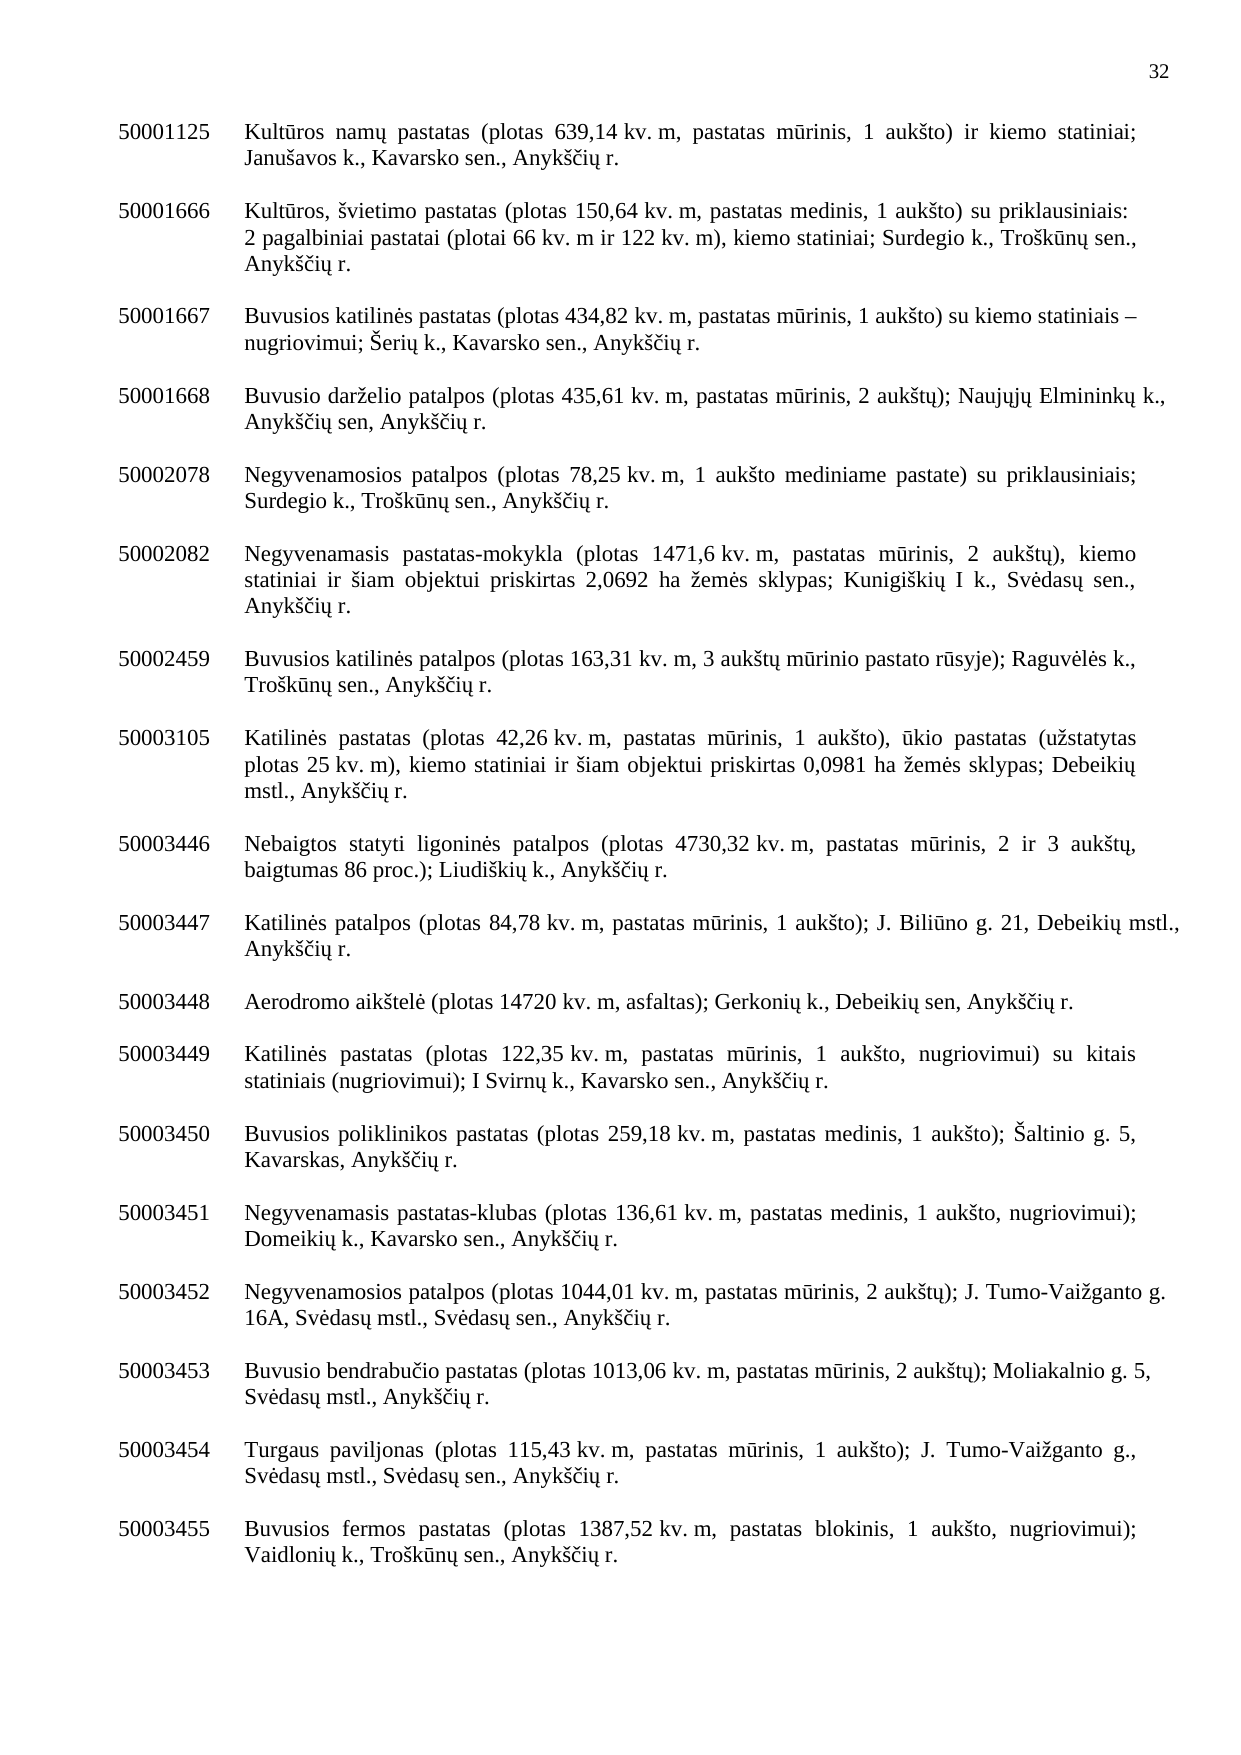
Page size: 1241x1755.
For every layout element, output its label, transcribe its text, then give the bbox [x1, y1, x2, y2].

table_cell [1148, 1041, 1163, 1093]
table_cell [1198, 1515, 1240, 1568]
table_cell [1193, 303, 1198, 355]
table_cell [1148, 197, 1163, 276]
table_cell [1198, 1410, 1240, 1436]
table_cell [101, 619, 1198, 645]
table_cell [1163, 303, 1178, 355]
table_cell [1163, 830, 1178, 882]
table_cell 50003453 [101, 1357, 233, 1409]
table_cell Negyvenamosios patalpos (plotas 78,25 kv. m, 1 aukšto mediniame pastate) su priklausiniais; Surdegio k., Troškūnų sen., Anykščių r. [233, 461, 1148, 513]
table_cell [1193, 118, 1198, 171]
table_cell [1163, 1436, 1178, 1488]
table_cell [101, 698, 1198, 724]
table_cell [1148, 988, 1163, 1014]
table_cell [1148, 303, 1163, 355]
table_cell 50003450 [101, 1120, 233, 1172]
table_cell 50001667 [101, 303, 233, 355]
table_cell [1198, 1172, 1240, 1199]
table_cell [1163, 1357, 1178, 1409]
table_cell [1163, 1515, 1178, 1568]
table_cell 50001668 [101, 382, 233, 434]
table_cell [1198, 1568, 1240, 1594]
table_cell [1198, 883, 1240, 909]
table_cell [1178, 988, 1192, 1014]
table_cell [1193, 1199, 1198, 1251]
table_cell [1193, 197, 1198, 276]
table_cell [1198, 1199, 1240, 1251]
table_cell Buvusio darželio patalpos (plotas 435,61 kv. m, pastatas mūrinis, 2 aukštų); Naujųjų Elmininkų k., Anykščių sen, Anykščių r. [233, 382, 1178, 434]
table_cell [1178, 303, 1192, 355]
table_cell [1193, 1120, 1198, 1172]
table_cell [1163, 1041, 1178, 1093]
table_cell [1198, 1436, 1240, 1488]
table_cell 50003451 [101, 1199, 233, 1251]
table_cell [101, 1014, 1198, 1041]
table_cell [1178, 1041, 1192, 1093]
table_cell 50001666 [101, 197, 233, 276]
table_cell [1148, 1199, 1163, 1251]
table_cell [1198, 698, 1240, 724]
table_cell [101, 514, 1198, 540]
table_cell [1178, 645, 1192, 698]
table_cell [1198, 197, 1240, 276]
table_cell [101, 1568, 1198, 1594]
table_cell [1148, 118, 1163, 171]
table_cell [1148, 461, 1163, 513]
table_cell 50003105 [101, 724, 233, 803]
table_cell Negyvenamasis pastatas-klubas (plotas 136,61 kv. m, pastatas medinis, 1 aukšto, nugriovimui); Domeikių k., Kavarsko sen., Anykščių r. [233, 1199, 1148, 1251]
table_cell [1148, 1515, 1163, 1568]
table_cell [1148, 1436, 1163, 1488]
table_cell [1198, 803, 1240, 830]
table_cell Kultūros, švietimo pastatas (plotas 150,64 kv. m, pastatas medinis, 1 aukšto) su priklausiniais: 2 pagalbiniai pastatai (plotai 66 kv. m ir 122 kv. m), kiemo statiniai; Surdegio k., Troškūnų sen., Anykščių r. [233, 197, 1148, 276]
table_cell [1198, 1014, 1240, 1041]
table_cell Kultūros namų pastatas (plotas 639,14 kv. m, pastatas mūrinis, 1 aukšto) ir kiemo statiniai; Janušavos k., Kavarsko sen., Anykščių r. [233, 118, 1148, 171]
table_cell [1198, 1120, 1240, 1172]
table_cell [101, 883, 1198, 909]
table_cell [101, 1410, 1198, 1436]
table_cell [1178, 830, 1192, 882]
table_cell 50003448 [101, 988, 233, 1014]
table_cell 50002078 [101, 461, 233, 513]
table_cell Aerodromo aikštelė (plotas 14720 kv. m, asfaltas); Gerkonių k., Debeikių sen, Anykščių r. [233, 988, 1148, 1014]
table_cell [101, 276, 1198, 303]
table_cell [101, 1172, 1198, 1199]
table_cell [1163, 1120, 1178, 1172]
table_cell [1198, 303, 1240, 355]
table_cell [1193, 1357, 1198, 1409]
table_cell 50003452 [101, 1278, 233, 1330]
table_cell [1193, 1041, 1198, 1093]
table_cell [1163, 118, 1178, 171]
table_cell [1193, 540, 1198, 619]
table_cell [1198, 1278, 1240, 1330]
table_cell [101, 1251, 1198, 1278]
table_cell 50003454 [101, 1436, 233, 1488]
table_cell [1198, 1251, 1240, 1278]
table_cell 50001125 [101, 118, 233, 171]
table_cell [1178, 118, 1192, 171]
table_cell Buvusios katilinės pastatas (plotas 434,82 kv. m, pastatas mūrinis, 1 aukšto) su kiemo statiniais – nugriovimui; Šerių k., Kavarsko sen., Anykščių r. [233, 303, 1148, 355]
table_cell [1193, 1436, 1198, 1488]
table_cell 50003446 [101, 830, 233, 882]
table_cell [101, 1093, 1198, 1119]
table_cell [1163, 540, 1178, 619]
table_cell [1198, 382, 1240, 434]
table_cell [1198, 461, 1240, 513]
table_cell Buvusio bendrabučio pastatas (plotas 1013,06 kv. m, pastatas mūrinis, 2 aukštų); Moliakalnio g. 5, Svėdasų mstl., Anykščių r. [233, 1357, 1163, 1409]
table_cell [1198, 355, 1240, 382]
table_cell [1198, 434, 1240, 461]
table_cell [1198, 909, 1240, 961]
table_cell [101, 961, 1198, 988]
table_cell [1198, 514, 1240, 540]
table_cell Turgaus paviljonas (plotas 115,43 kv. m, pastatas mūrinis, 1 aukšto); J. Tumo-Vaižganto g., Svėdasų mstl., Svėdasų sen., Anykščių r. [233, 1436, 1148, 1488]
table_cell [1193, 830, 1198, 882]
table_cell Buvusios fermos pastatas (plotas 1387,52 kv. m, pastatas blokinis, 1 aukšto, nugriovimui); Vaidlonių k., Troškūnų sen., Anykščių r. [233, 1515, 1148, 1568]
table_cell [1193, 1278, 1198, 1330]
table_cell [1198, 1093, 1240, 1119]
table_cell [1178, 1357, 1192, 1409]
table_cell [1163, 724, 1178, 803]
table_cell [101, 803, 1198, 830]
table_cell [1163, 197, 1178, 276]
table_cell [1193, 988, 1198, 1014]
table_cell [1163, 645, 1178, 698]
table_cell [1148, 645, 1163, 698]
table_cell Negyvenamasis pastatas-mokykla (plotas 1471,6 kv. m, pastatas mūrinis, 2 aukštų), kiemo statiniai ir šiam objektui priskirtas 2,0692 ha žemės sklypas; Kunigiškių I k., Svėdasų sen., Anykščių r. [233, 540, 1148, 619]
table_cell [1178, 540, 1192, 619]
table_cell [101, 434, 1198, 461]
table_cell [1193, 645, 1198, 698]
table_cell [1178, 1199, 1192, 1251]
table_cell [1193, 382, 1198, 434]
table_cell [1178, 1436, 1192, 1488]
table_cell [1148, 724, 1163, 803]
table_cell [101, 1330, 1198, 1357]
table_cell [1193, 461, 1198, 513]
table_cell [1198, 961, 1240, 988]
table_cell [1178, 197, 1192, 276]
table_cell [1178, 382, 1192, 434]
table_cell [1148, 830, 1163, 882]
table_cell [1163, 1199, 1178, 1251]
table_cell [1198, 1041, 1240, 1093]
table_cell Katilinės patalpos (plotas 84,78 kv. m, pastatas mūrinis, 1 aukšto); J. Biliūno g. 21, Debeikių mstl., Anykščių r. [233, 909, 1192, 961]
table_cell [1178, 1278, 1192, 1330]
table_cell [1198, 1357, 1240, 1409]
table_cell Katilinės pastatas (plotas 42,26 kv. m, pastatas mūrinis, 1 aukšto), ūkio pastatas (užstatytas plotas 25 kv. m), kiemo statiniai ir šiam objektui priskirtas 0,0981 ha žemės sklypas; Debeikių mstl., Anykščių r. [233, 724, 1148, 803]
table_cell [1163, 988, 1178, 1014]
table_cell [101, 1489, 1198, 1515]
table_cell Buvusios poliklinikos pastatas (plotas 259,18 kv. m, pastatas medinis, 1 aukšto); Šaltinio g. 5, Kavarskas, Anykščių r. [233, 1120, 1148, 1172]
table_cell [101, 171, 1198, 197]
table_cell [1198, 118, 1240, 171]
table_cell [1198, 171, 1240, 197]
table_cell [1193, 724, 1198, 803]
table_cell Nebaigtos statyti ligoninės patalpos (plotas 4730,32 kv. m, pastatas mūrinis, 2 ir 3 aukštų, baigtumas 86 proc.); Liudiškių k., Anykščių r. [233, 830, 1148, 882]
table_cell [1198, 830, 1240, 882]
table_cell [1148, 1120, 1163, 1172]
table_cell [1198, 1330, 1240, 1357]
table_cell [1148, 540, 1163, 619]
table_cell [1198, 276, 1240, 303]
table_cell [1198, 988, 1240, 1014]
table_cell [1198, 1489, 1240, 1515]
table_cell [1178, 1120, 1192, 1172]
table_cell [101, 355, 1198, 382]
table_cell [1198, 619, 1240, 645]
table_cell 50003449 [101, 1041, 233, 1093]
table_cell [1193, 1515, 1198, 1568]
table_cell 50002459 [101, 645, 233, 698]
table_cell 50002082 [101, 540, 233, 619]
table_cell [1198, 724, 1240, 803]
table_cell [1178, 1515, 1192, 1568]
table_cell 50003447 [101, 909, 233, 961]
table_cell [1178, 724, 1192, 803]
table_cell [1163, 461, 1178, 513]
table_cell [1178, 461, 1192, 513]
table_cell Buvusios katilinės patalpos (plotas 163,31 kv. m, 3 aukštų mūrinio pastato rūsyje); Raguvėlės k., Troškūnų sen., Anykščių r. [233, 645, 1148, 698]
table_cell 50003455 [101, 1515, 233, 1568]
table_cell Katilinės pastatas (plotas 122,35 kv. m, pastatas mūrinis, 1 aukšto, nugriovimui) su kitais statiniais (nugriovimui); I Svirnų k., Kavarsko sen., Anykščių r. [233, 1041, 1148, 1093]
table_cell [1198, 645, 1240, 698]
table_cell [1193, 909, 1198, 961]
table_cell Negyvenamosios patalpos (plotas 1044,01 kv. m, pastatas mūrinis, 2 aukštų); J. Tumo-Vaižganto g. 16A, Svėdasų mstl., Svėdasų sen., Anykščių r. [233, 1278, 1178, 1330]
table_cell [1198, 540, 1240, 619]
